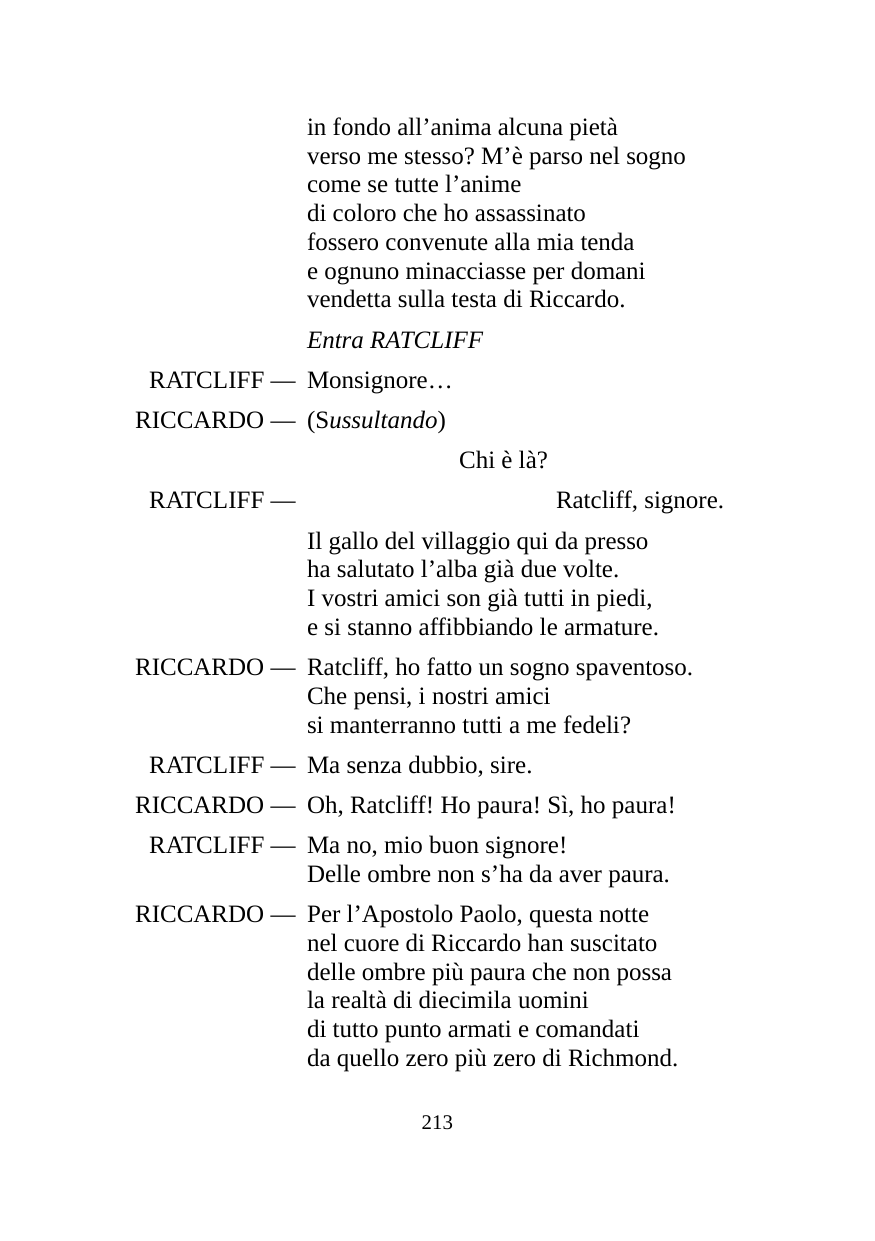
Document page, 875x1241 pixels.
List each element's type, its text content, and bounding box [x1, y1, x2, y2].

table_cell Chi è là? [453, 440, 768, 480]
table_cell Entra RATCLIFF [301, 319, 768, 359]
table_cell RATCLIFF — [106, 825, 301, 893]
table_cell [301, 480, 550, 520]
table_cell [106, 319, 301, 359]
table_cell Ma senza dubbio, sire. [301, 744, 768, 784]
table_cell Oh, Ratcliff! Ho paura! Sì, ho paura! [301, 784, 768, 824]
table_cell (Sussultando) [301, 399, 768, 439]
table_cell RICCARDO — [106, 646, 301, 744]
table_cell Ratcliff, ho fatto un sogno spaventoso. Che pensi, i nostri amici si manterranno tutti a me fedeli? [301, 646, 768, 744]
table_cell [106, 106, 301, 319]
table_cell Il gallo del villaggio qui da presso ha salutato l’alba già due volte. I vostri amici son già tutti in piedi, e si stanno affibbiando le armature. [301, 520, 768, 646]
table_cell RATCLIFF — [106, 744, 301, 784]
table_cell in fondo all’anima alcuna pietà verso me stesso? M’è parso nel sogno come se tutte l’anime di coloro che ho assassinato fossero convenute alla mia tenda e ognuno minacciasse per domani vendetta sulla testa di Riccardo. [301, 106, 768, 319]
table_cell [301, 440, 453, 480]
table_cell Per l’Apostolo Paolo, questa notte nel cuore di Riccardo han suscitato delle ombre più paura che non possa la realtà di diecimila uomini di tutto punto armati e comandati da quello zero più zero di Richmond. [301, 894, 768, 1077]
table_cell RATCLIFF — [106, 359, 301, 399]
table_cell Ma no, mio buon signore! Delle ombre non s’ha da aver paura. [301, 825, 768, 893]
table_cell Monsignore… [301, 359, 768, 399]
table_cell RICCARDO — [106, 784, 301, 824]
table_cell RICCARDO — [106, 894, 301, 1077]
table_cell Ratcliff, signore. [550, 480, 768, 520]
table_cell RATCLIFF — [106, 480, 301, 646]
table_cell RICCARDO — [106, 399, 301, 480]
